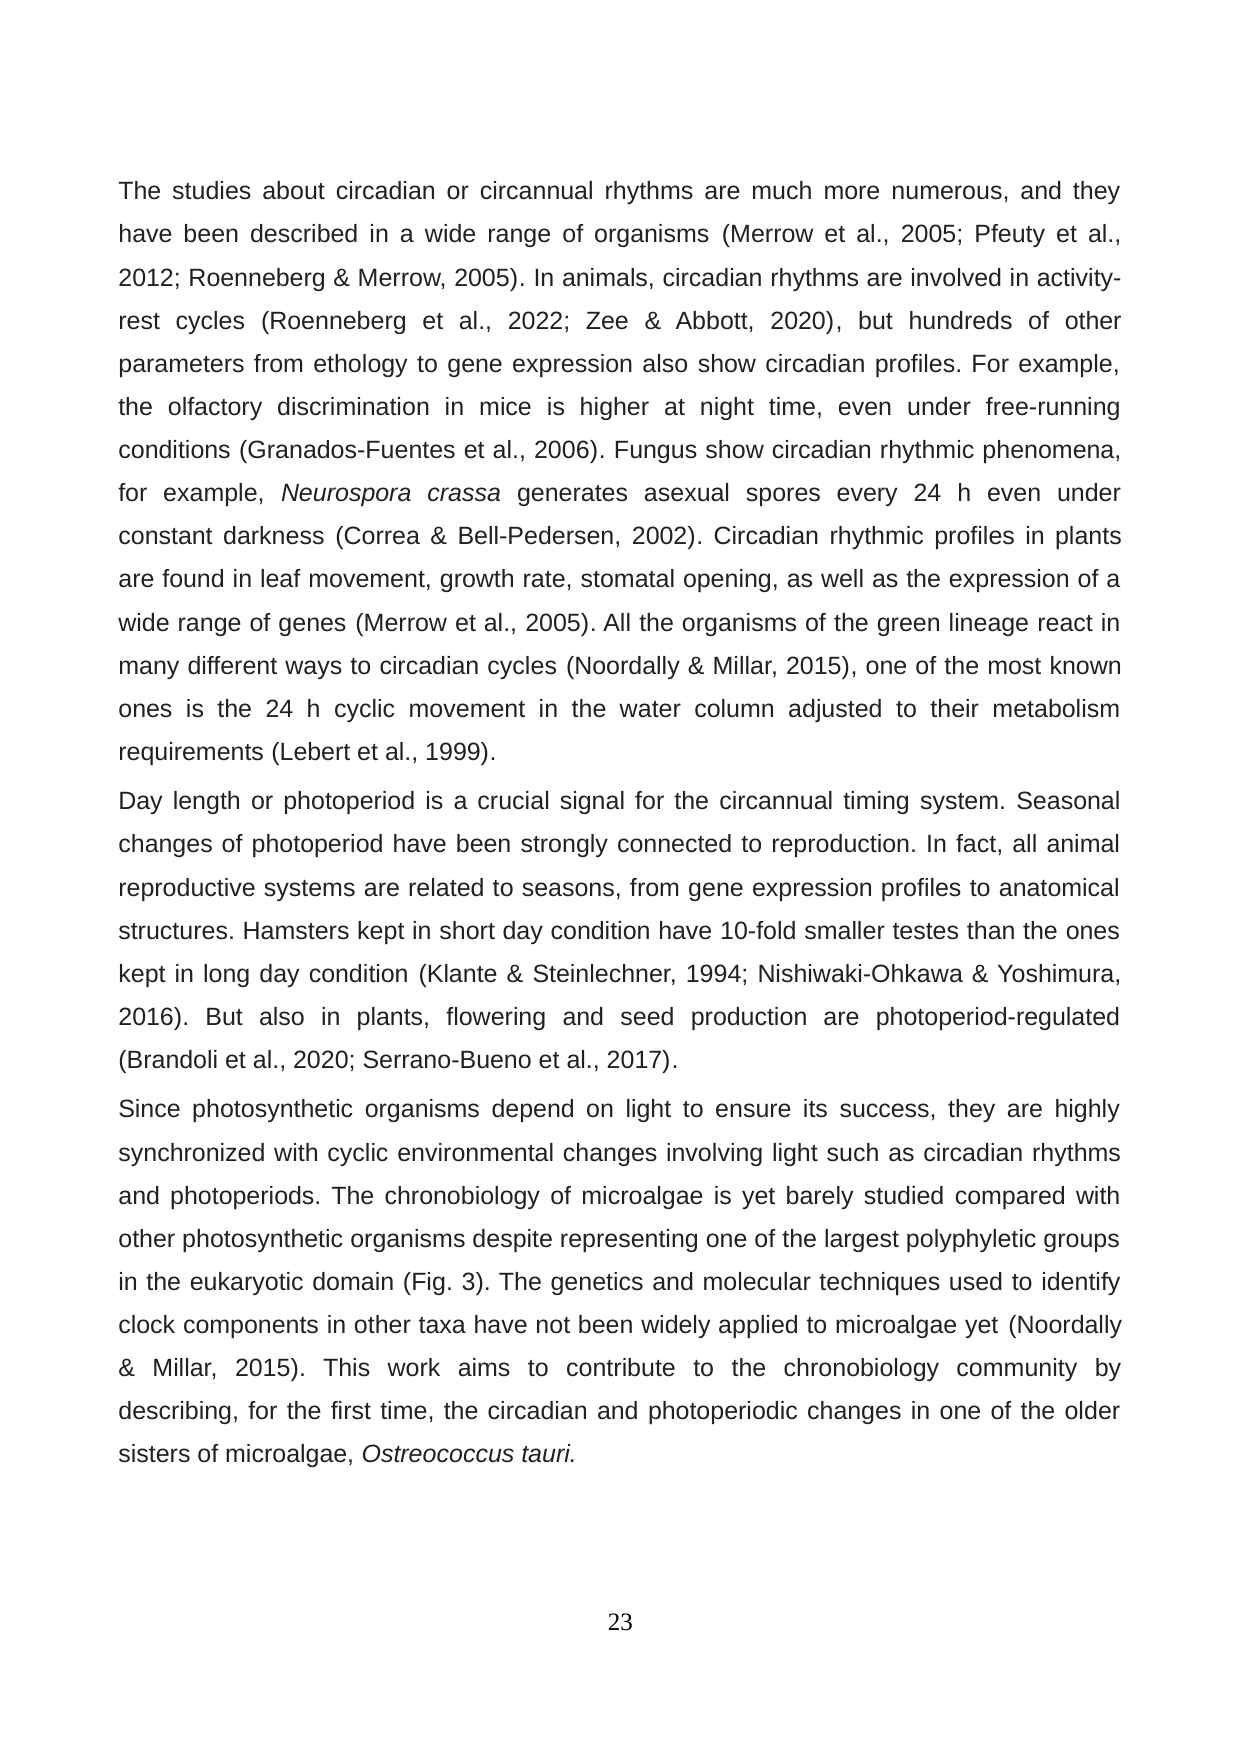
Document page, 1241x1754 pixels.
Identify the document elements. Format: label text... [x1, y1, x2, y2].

text Day length or photoperiod is a crucial signal for the circannual timing system. Seasonal changes of photoperiod have been strongly connected to reproduction. In fact, all animal reproductive systems are related to seasons, from gene expression profiles to anatomical structures. Hamsters kept in short day condition have 10-fold smaller testes than the ones kept in long day condition (Klante & Steinlechner, 1994; Nishiwaki-Ohkawa & Yoshimura, 2016)⁠. But also in plants, flowering and seed production are photoperiod-regulated (Brandoli et al., 2020; Serrano-Bueno et al., 2017)⁠. [118, 786, 1122, 1074]
text The studies about circadian or circannual rhythms are much more numerous, and they have been described in a wide range of organisms (Merrow et al., 2005; Pfeuty et al., 2012; Roenneberg & Merrow, 2005)⁠. In animals, circadian rhythms are involved in activity-rest cycles (Roenneberg et al., 2022; Zee & Abbott, 2020)⁠, but hundreds of other parameters from ethology to gene expression also show circadian profiles. For example, the olfactory discrimination in mice is higher at night time, even under free-running conditions (Granados-Fuentes et al., 2006)⁠. Fungus show circadian rhythmic phenomena, for example, Neurospora crassa generates asexual spores every 24 h even under constant darkness (Correa & Bell-Pedersen, 2002)⁠. Circadian rhythmic profiles in plants are found in leaf movement, growth rate, stomatal opening, as well as the expression of a wide range of genes (Merrow et al., 2005)⁠. All the organisms of the green lineage react in many different ways to circadian cycles (Noordally & Millar, 2015)⁠, one of the most known ones is the 24 h cyclic movement in the water column adjusted to their metabolism requirements (Lebert et al., 1999)⁠. [118, 176, 1122, 766]
text Since photosynthetic organisms depend on light to ensure its success, they are highly synchronized with cyclic environmental changes involving light such as circadian rhythms and photoperiods. The chronobiology of microalgae is yet barely studied compared with other photosynthetic organisms despite representing one of the largest polyphyletic groups in the eukaryotic domain (Fig. 3). The genetics and molecular techniques used to identify clock components in other taxa have not been widely applied to microalgae yet (Noordally & Millar, 2015)⁠. This work aims to contribute to the chronobiology community by describing, for the first time, the circadian and photoperiodic changes in one of the older sisters of microalgae, Ostreococcus tauri. [118, 1094, 1122, 1468]
